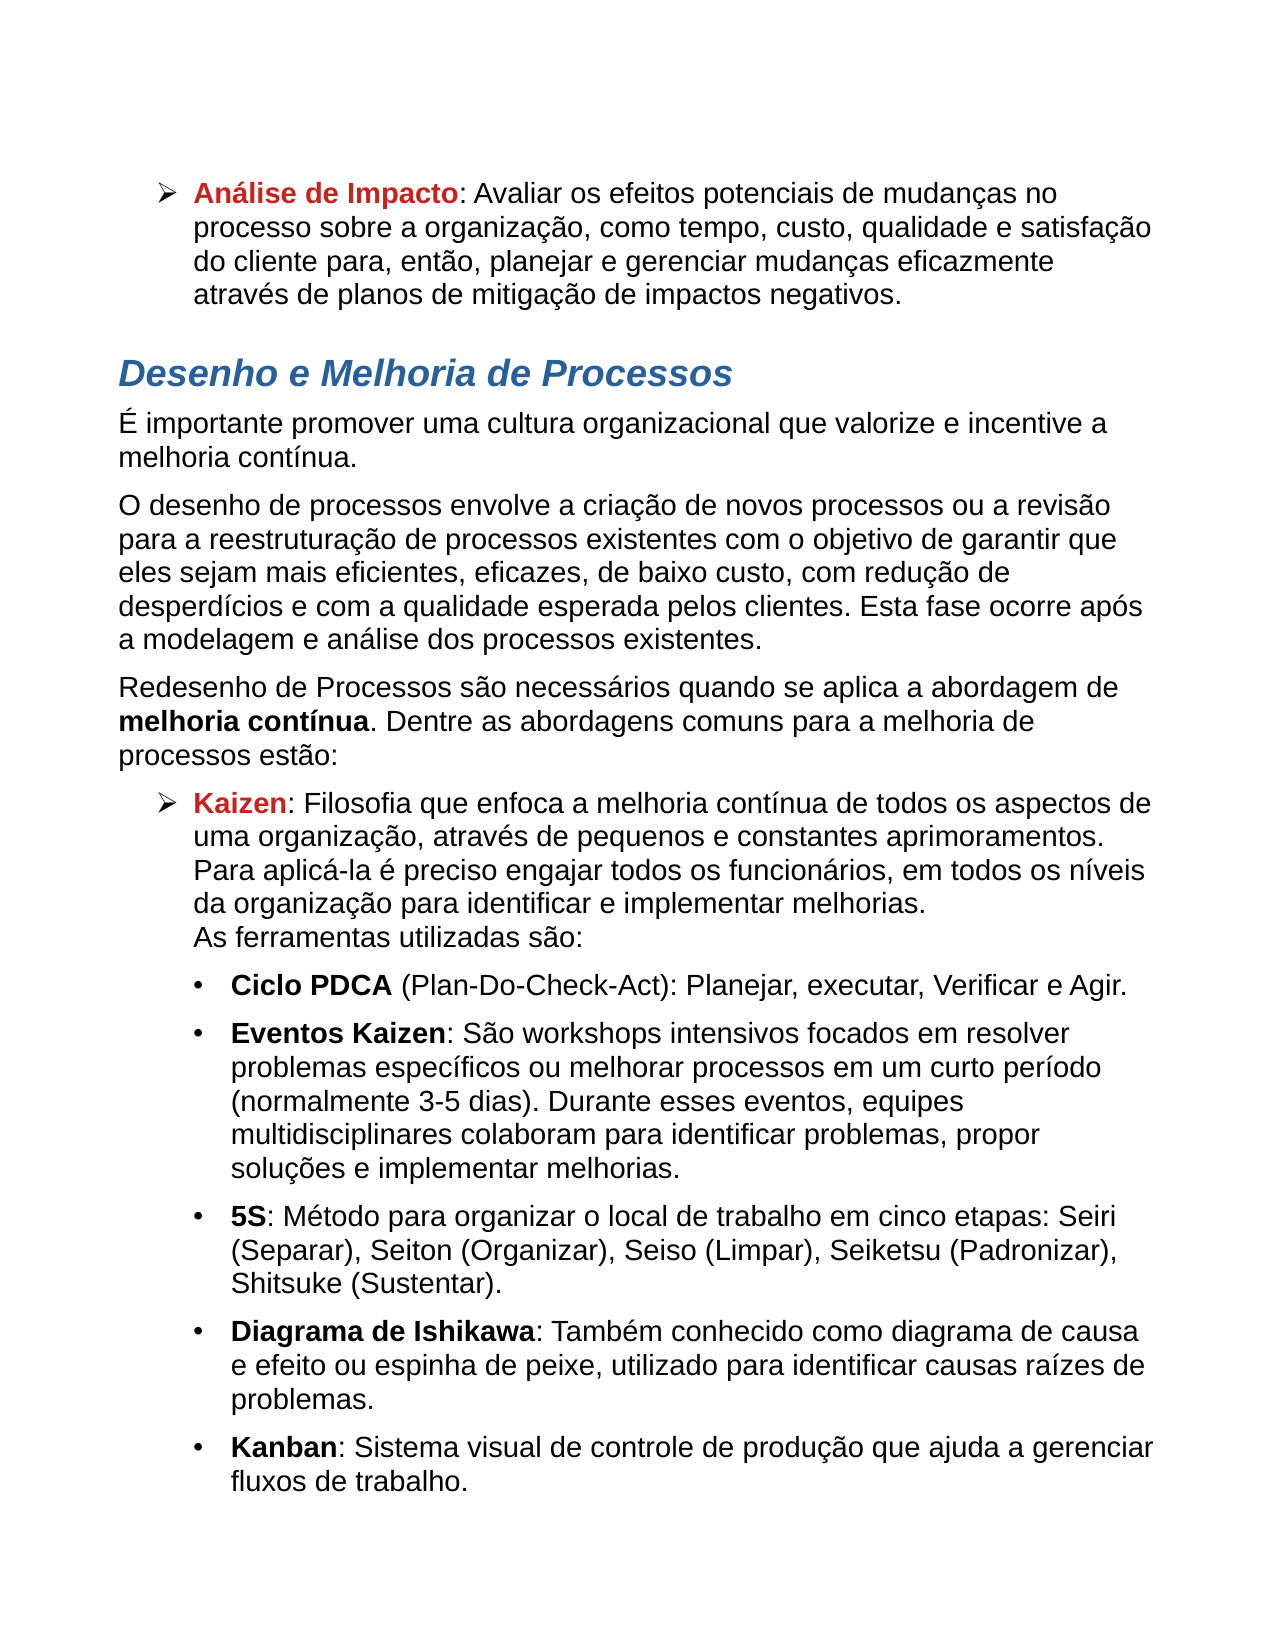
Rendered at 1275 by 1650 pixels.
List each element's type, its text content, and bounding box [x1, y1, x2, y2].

list 5S: Método para organizar o local de trabalho em cinco etapas: Seiri (Separar), Seiton (Organizar), Seiso (Limpar), Seiketsu (Padronizar), Shitsuke (Sustentar). [193, 1199, 1157, 1300]
subtitle Desenho e Melhoria de Processos [118, 350, 1157, 394]
text É importante promover uma cultura organizacional que valorize e incentive a melhoria contínua. [118, 406, 1157, 473]
list Eventos Kaizen: São workshops intensivos focados em resolver problemas específicos ou melhorar processos em um curto período (normalmente 3-5 dias). Durante esses eventos, equipes multidisciplinares colaboram para identificar problemas, propor soluções e implementar melhorias. [193, 1016, 1157, 1184]
list Kaizen: Filosofia que enfoca a melhoria contínua de todos os aspectos de uma organização, através de pequenos e constantes aprimoramentos. Para aplicá-la é preciso engajar todos os funcionários, em todos os níveis da organização para identificar e implementar melhorias. As ferramentas utilizadas são: [156, 786, 1157, 953]
text O desenho de processos envolve a criação de novos processos ou a revisão para a reestruturação de processos existentes com o objetivo de garantir que eles sejam mais eficientes, eficazes, de baixo custo, com redução de desperdícios e com a qualidade esperada pelos clientes. Esta fase ocorre após a modelagem e análise dos processos existentes. [118, 488, 1157, 656]
list Kanban: Sistema visual de controle de produção que ajuda a gerenciar fluxos de trabalho. [193, 1430, 1157, 1497]
list Análise de Impacto: Avaliar os efeitos potenciais de mudanças no processo sobre a organização, como tempo, custo, qualidade e satisfação do cliente para, então, planejar e gerenciar mudanças eficazmente através de planos de mitigação de impactos negativos. [156, 176, 1157, 311]
list Diagrama de Ishikawa: Também conhecido como diagrama de causa e efeito ou espinha de peixe, utilizado para identificar causas raízes de problemas. [193, 1314, 1157, 1415]
text Redesenho de Processos são necessários quando se aplica a abordagem de melhoria contínua. Dentre as abordagens comuns para a melhoria de processos estão: [118, 670, 1157, 771]
list Ciclo PDCA (Plan-Do-Check-Act): Planejar, executar, Verificar e Agir. [193, 968, 1157, 1002]
